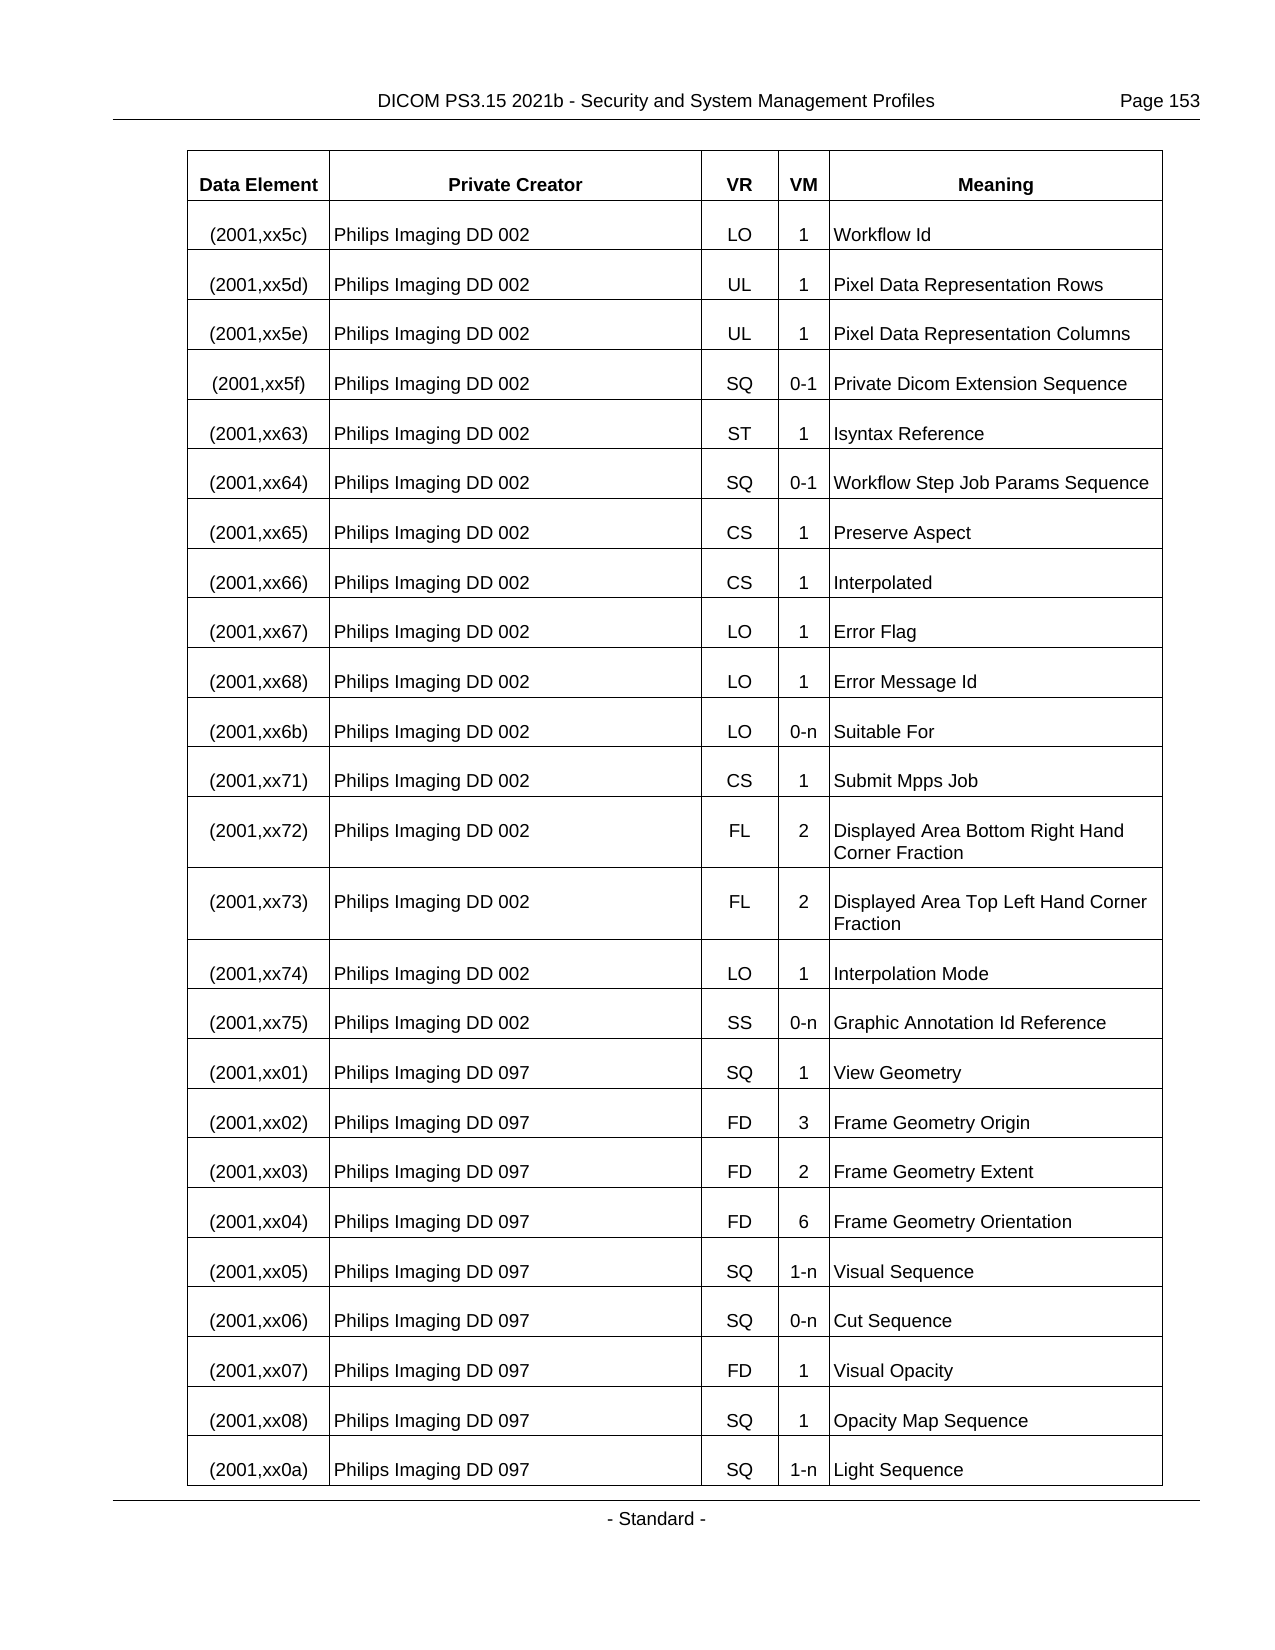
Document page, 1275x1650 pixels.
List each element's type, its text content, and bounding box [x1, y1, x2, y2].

table_header VR [702, 151, 778, 200]
table_cell Visual Sequence [830, 1238, 1162, 1286]
table_cell 1 [779, 1387, 829, 1435]
table_cell (2001,xx67) [188, 598, 329, 647]
table_cell Philips Imaging DD 002 [330, 747, 701, 796]
table_cell Submit Mpps Job [830, 747, 1162, 796]
table_cell (2001,xx03) [188, 1138, 329, 1187]
table_cell SQ [702, 1436, 778, 1485]
table_cell SS [702, 989, 778, 1038]
table_cell (2001,xx05) [188, 1238, 329, 1286]
table_cell (2001,xx02) [188, 1089, 329, 1137]
table_cell Philips Imaging DD 002 [330, 449, 701, 498]
table_cell Displayed Area Top Left Hand Corner Fraction [830, 868, 1162, 938]
table_cell Philips Imaging DD 002 [330, 250, 701, 299]
table_cell Cut Sequence [830, 1287, 1162, 1336]
table_cell Philips Imaging DD 002 [330, 201, 701, 249]
table_cell 1 [779, 201, 829, 249]
table_header Meaning [830, 151, 1162, 200]
table_cell (2001,xx73) [188, 868, 329, 938]
table_cell SQ [702, 1238, 778, 1286]
table_cell SQ [702, 449, 778, 498]
table_cell FD [702, 1138, 778, 1187]
table_cell ST [702, 400, 778, 448]
table_cell Opacity Map Sequence [830, 1387, 1162, 1435]
table_cell Philips Imaging DD 097 [330, 1138, 701, 1187]
table_cell FD [702, 1337, 778, 1386]
table_cell Philips Imaging DD 002 [330, 698, 701, 746]
table_cell FL [702, 797, 778, 867]
table_cell Philips Imaging DD 097 [330, 1238, 701, 1286]
table_cell 0-1 [779, 350, 829, 398]
table_cell (2001,xx01) [188, 1039, 329, 1087]
table_cell Visual Opacity [830, 1337, 1162, 1386]
table_cell FD [702, 1089, 778, 1137]
table_cell Pixel Data Representation Rows [830, 250, 1162, 299]
table_cell Philips Imaging DD 002 [330, 300, 701, 349]
table_cell 1 [779, 400, 829, 448]
table_cell Suitable For [830, 698, 1162, 746]
table_cell Philips Imaging DD 002 [330, 797, 701, 867]
table_cell 0-n [779, 698, 829, 746]
table_cell UL [702, 250, 778, 299]
table_cell LO [702, 940, 778, 988]
table_cell SQ [702, 1039, 778, 1087]
table_cell (2001,xx75) [188, 989, 329, 1038]
table_cell Private Dicom Extension Sequence [830, 350, 1162, 398]
table_cell CS [702, 499, 778, 547]
table_cell CS [702, 747, 778, 796]
table_cell 1 [779, 1337, 829, 1386]
table_cell Frame Geometry Origin [830, 1089, 1162, 1137]
table_cell 1-n [779, 1238, 829, 1286]
table_cell (2001,xx04) [188, 1188, 329, 1237]
table_cell (2001,xx08) [188, 1387, 329, 1435]
table_cell Philips Imaging DD 002 [330, 549, 701, 597]
table_cell 2 [779, 1138, 829, 1187]
table_cell (2001,xx6b) [188, 698, 329, 746]
table_header Data Element [188, 151, 329, 200]
table_cell (2001,xx68) [188, 648, 329, 697]
table_cell Interpolation Mode [830, 940, 1162, 988]
table_cell 1 [779, 648, 829, 697]
table_cell (2001,xx5d) [188, 250, 329, 299]
table_cell Philips Imaging DD 097 [330, 1188, 701, 1237]
table_cell 1 [779, 549, 829, 597]
table_cell Error Flag [830, 598, 1162, 647]
table_cell FD [702, 1188, 778, 1237]
table_cell (2001,xx0a) [188, 1436, 329, 1485]
table_cell Graphic Annotation Id Reference [830, 989, 1162, 1038]
table_cell Error Message Id [830, 648, 1162, 697]
table_cell LO [702, 598, 778, 647]
table_cell 1-n [779, 1436, 829, 1485]
table_cell SQ [702, 350, 778, 398]
table_cell UL [702, 300, 778, 349]
table_cell LO [702, 698, 778, 746]
table_cell Philips Imaging DD 002 [330, 400, 701, 448]
table_cell Frame Geometry Orientation [830, 1188, 1162, 1237]
table_cell Frame Geometry Extent [830, 1138, 1162, 1187]
table_cell LO [702, 201, 778, 249]
table_cell Workflow Id [830, 201, 1162, 249]
table_cell FL [702, 868, 778, 938]
table_cell SQ [702, 1287, 778, 1336]
table_cell 0-1 [779, 449, 829, 498]
table_header VM [779, 151, 829, 200]
table_cell Interpolated [830, 549, 1162, 597]
table_cell (2001,xx72) [188, 797, 329, 867]
table_cell Philips Imaging DD 002 [330, 868, 701, 938]
table_cell CS [702, 549, 778, 597]
table_cell Philips Imaging DD 002 [330, 648, 701, 697]
table_cell Isyntax Reference [830, 400, 1162, 448]
table_cell Philips Imaging DD 002 [330, 598, 701, 647]
table_cell Philips Imaging DD 097 [330, 1287, 701, 1336]
table_cell (2001,xx5c) [188, 201, 329, 249]
table_cell (2001,xx5e) [188, 300, 329, 349]
table_cell 2 [779, 797, 829, 867]
table_cell Light Sequence [830, 1436, 1162, 1485]
table_cell SQ [702, 1387, 778, 1435]
table_cell 1 [779, 598, 829, 647]
table_header Private Creator [330, 151, 701, 200]
table_cell Philips Imaging DD 097 [330, 1337, 701, 1386]
table_cell Preserve Aspect [830, 499, 1162, 547]
table_cell (2001,xx66) [188, 549, 329, 597]
table_cell Philips Imaging DD 097 [330, 1089, 701, 1137]
table_cell 2 [779, 868, 829, 938]
table_cell Philips Imaging DD 002 [330, 940, 701, 988]
table_cell View Geometry [830, 1039, 1162, 1087]
table_cell LO [702, 648, 778, 697]
table_cell Philips Imaging DD 002 [330, 499, 701, 547]
table_cell 1 [779, 747, 829, 796]
table_cell (2001,xx71) [188, 747, 329, 796]
table_cell (2001,xx06) [188, 1287, 329, 1336]
table_cell (2001,xx64) [188, 449, 329, 498]
table_cell Displayed Area Bottom Right Hand Corner Fraction [830, 797, 1162, 867]
table_cell 0-n [779, 989, 829, 1038]
table_cell Philips Imaging DD 002 [330, 989, 701, 1038]
table_cell (2001,xx5f) [188, 350, 329, 398]
table_cell Philips Imaging DD 097 [330, 1039, 701, 1087]
table_cell 0-n [779, 1287, 829, 1336]
table_cell 6 [779, 1188, 829, 1237]
table_cell Pixel Data Representation Columns [830, 300, 1162, 349]
table_cell 1 [779, 940, 829, 988]
table_cell 1 [779, 250, 829, 299]
table_cell (2001,xx74) [188, 940, 329, 988]
table_cell 1 [779, 499, 829, 547]
table_cell (2001,xx63) [188, 400, 329, 448]
table_cell Philips Imaging DD 097 [330, 1387, 701, 1435]
table_cell (2001,xx07) [188, 1337, 329, 1386]
table_cell Philips Imaging DD 002 [330, 350, 701, 398]
table_cell 1 [779, 300, 829, 349]
table_cell 1 [779, 1039, 829, 1087]
table_cell Philips Imaging DD 097 [330, 1436, 701, 1485]
table_cell (2001,xx65) [188, 499, 329, 547]
table_cell Workflow Step Job Params Sequence [830, 449, 1162, 498]
table_cell 3 [779, 1089, 829, 1137]
